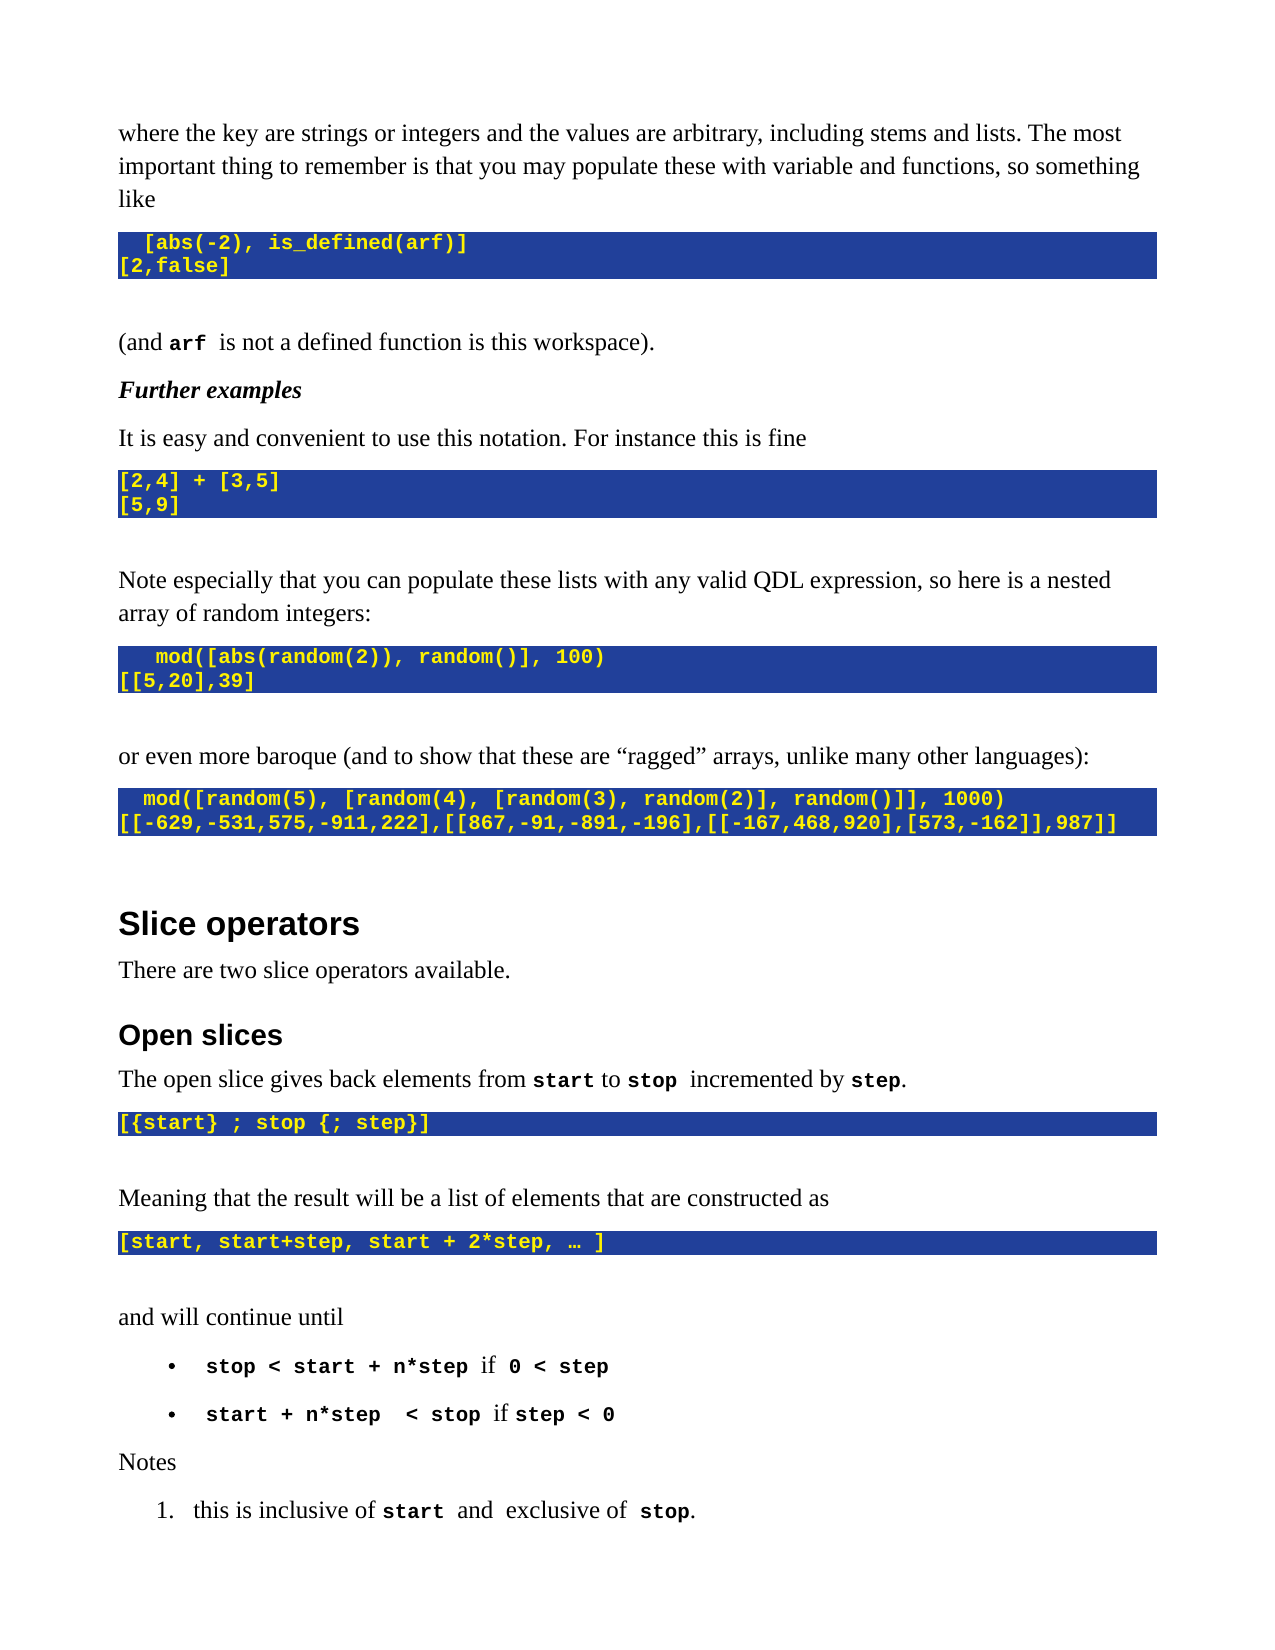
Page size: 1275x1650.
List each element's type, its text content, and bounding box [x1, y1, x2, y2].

subtitle Slice operators [118, 904, 1157, 943]
text Note especially that you can populate these lists with any valid QDL expression, so here is a nested array of random integers: [118, 565, 1157, 627]
text (and arf is not a defined function is this workspace). [118, 327, 1157, 356]
list stop < start + n*step if 0 < step [168, 1350, 1157, 1379]
list this is inclusive of start and exclusive of stop. [156, 1495, 1157, 1524]
text Notes [118, 1447, 1157, 1476]
text [2,4] + [3,5] [118, 470, 1157, 494]
text [start, start+step, start + 2*step, … ] [118, 1231, 1157, 1255]
subtitle Open slices [118, 1017, 1157, 1051]
text [{start} ; stop {; step}] [118, 1112, 1157, 1136]
text [abs(-2), is_defined(arf)] [118, 232, 1157, 255]
text [5,9] [118, 494, 1157, 518]
text mod([abs(random(2)), random()], 100) [118, 646, 1157, 669]
text mod([random(5), [random(4), [random(3), random(2)], random()]], 1000) [118, 788, 1157, 812]
text [[-629,-531,575,-911,222],[[867,-91,-891,-196],[[-167,468,920],[573,-162]],987]] [118, 812, 1157, 836]
text [2,false] [118, 255, 1157, 279]
text There are two slice operators available. [118, 955, 1157, 984]
text The open slice gives back elements from start to stop incremented by step. [118, 1064, 1157, 1093]
text Further examples [118, 375, 1157, 404]
text Meaning that the result will be a list of elements that are constructed as [118, 1183, 1157, 1212]
text [[5,20],39] [118, 669, 1157, 693]
text or even more baroque (and to show that these are “ragged” arrays, unlike many other languages): [118, 741, 1157, 769]
list start + n*step < stop if step < 0 [168, 1398, 1157, 1428]
text where the key are strings or integers and the values are arbitrary, including stems and lists. The most important thing to remember is that you may populate these with variable and functions, so something like [118, 118, 1157, 213]
text It is easy and convenient to use this notation. For instance this is fine [118, 423, 1157, 452]
text and will continue until [118, 1302, 1157, 1331]
